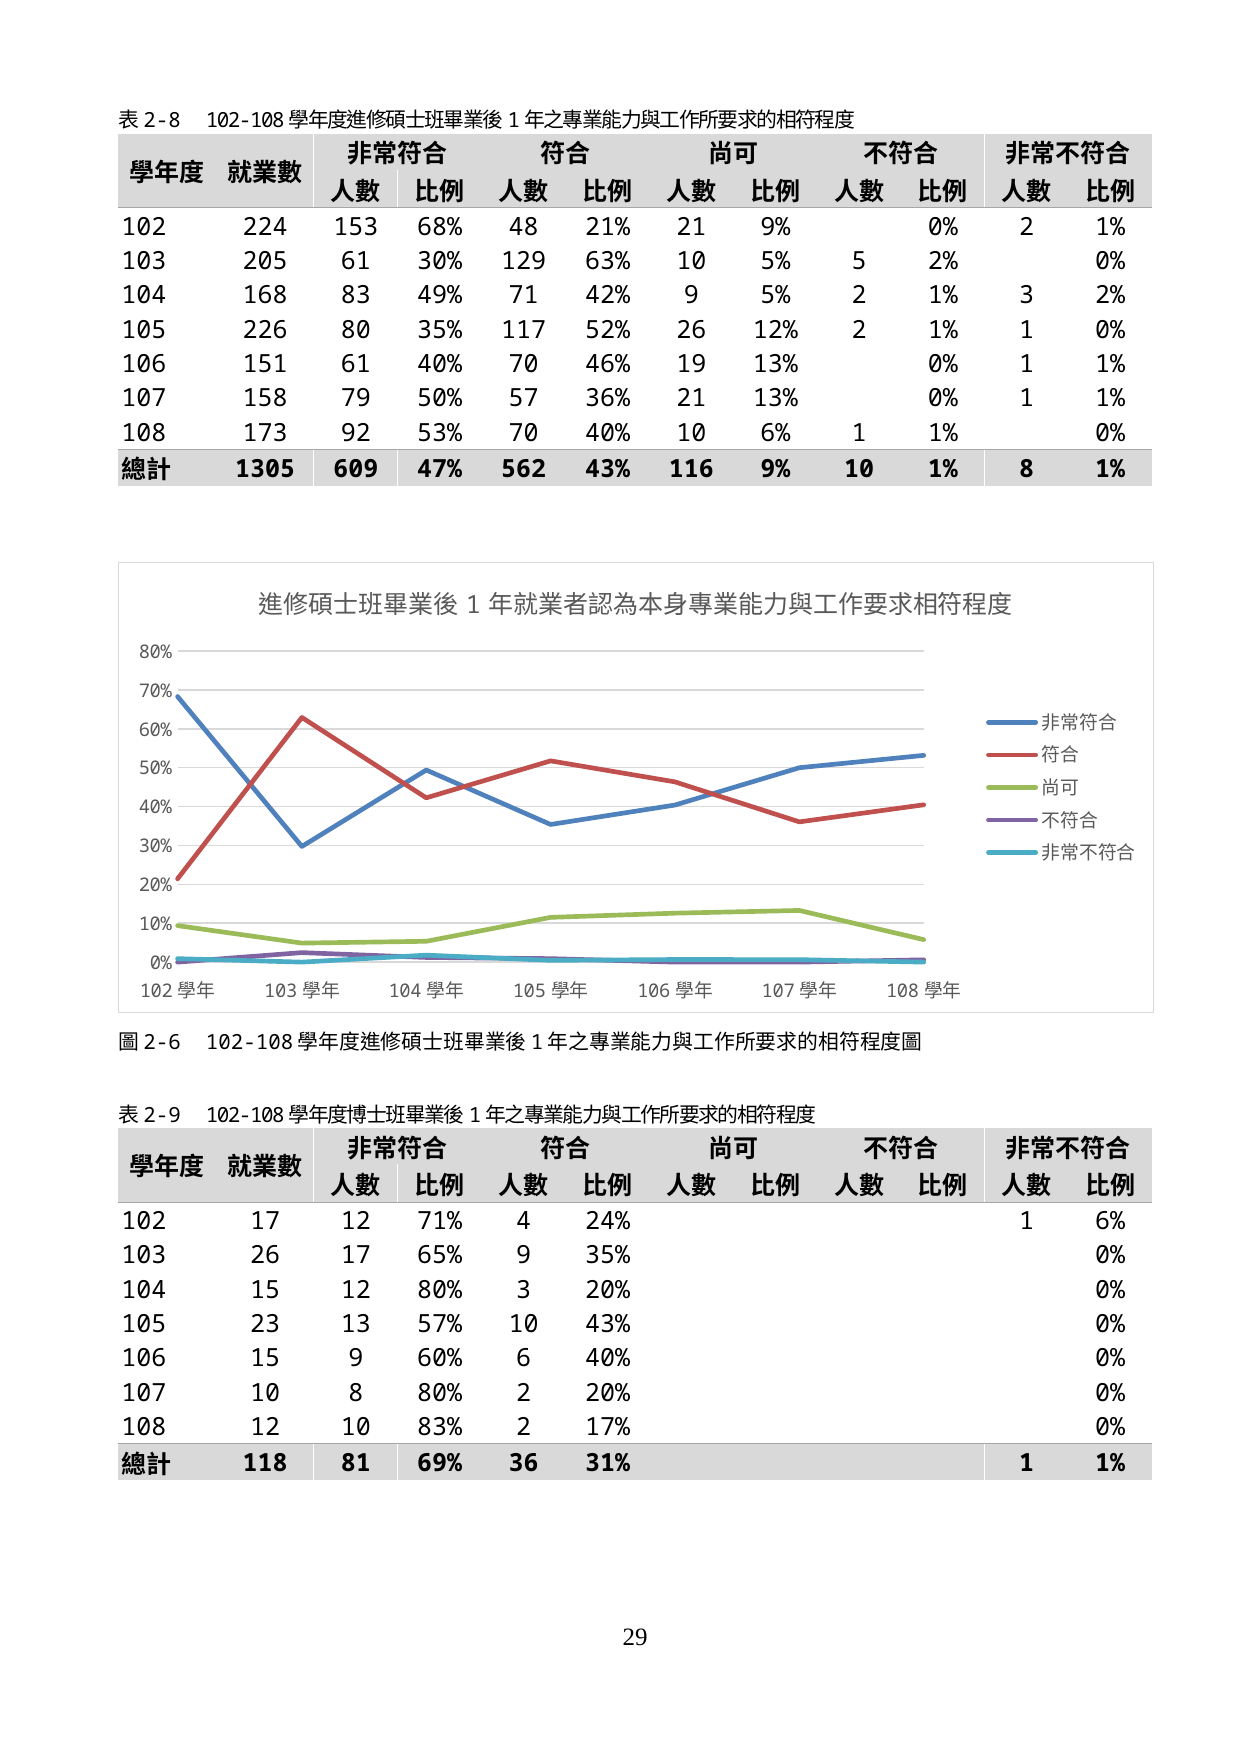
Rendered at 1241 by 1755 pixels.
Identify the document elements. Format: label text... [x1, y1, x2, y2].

table_cell 2% [901, 243, 984, 277]
table_cell 80% [398, 1271, 481, 1306]
table_cell 102 [118, 208, 216, 242]
table_cell 21 [649, 380, 733, 414]
table_cell 2 [817, 311, 901, 346]
table_cell 比例 [1068, 1164, 1152, 1202]
table_cell 61 [314, 346, 397, 380]
table_cell [901, 1203, 984, 1237]
table_cell 83 [314, 277, 397, 311]
table_cell [901, 1409, 984, 1443]
table_header 就業數 [216, 134, 313, 207]
table_cell 2 [481, 1409, 565, 1443]
table_cell 8 [985, 450, 1068, 486]
table_cell 比例 [398, 170, 481, 207]
table_cell 0% [1068, 1374, 1152, 1409]
table_cell [985, 1374, 1068, 1409]
table_cell 3 [985, 277, 1068, 311]
table_cell 83% [398, 1409, 481, 1443]
table_cell 0% [1068, 243, 1152, 277]
table_header 尚可 [649, 134, 817, 170]
table_cell 108 [118, 1409, 216, 1443]
table_cell 81 [314, 1444, 397, 1480]
table_cell 總計 [118, 450, 216, 486]
table_cell [817, 1306, 901, 1340]
table_cell [733, 1444, 817, 1480]
table_cell 12 [314, 1271, 397, 1306]
table_cell 總計 [118, 1444, 216, 1480]
table_cell 36 [481, 1444, 565, 1480]
table_cell 105 [118, 1306, 216, 1340]
table_cell 103 [118, 1237, 216, 1271]
table_cell 1 [985, 1444, 1068, 1480]
table_cell 9% [733, 450, 817, 486]
table_header 非常不符合 [985, 1128, 1152, 1164]
table_cell 10 [649, 414, 733, 449]
table_cell 10 [649, 243, 733, 277]
table_cell 0% [1068, 1237, 1152, 1271]
table_cell 20% [565, 1374, 649, 1409]
table_cell [817, 1444, 901, 1480]
table_cell 3 [481, 1271, 565, 1306]
table_cell 35% [565, 1237, 649, 1271]
table_cell 4 [481, 1203, 565, 1237]
table_cell 49% [398, 277, 481, 311]
table_cell 6 [481, 1340, 565, 1374]
table_cell [649, 1306, 733, 1340]
table_cell [817, 1409, 901, 1443]
table_cell 21% [565, 208, 649, 242]
table_cell 71 [481, 277, 565, 311]
table_cell 人數 [985, 1164, 1068, 1202]
table_cell 1% [901, 414, 984, 449]
table_cell 10 [817, 450, 901, 486]
table_cell 12 [216, 1409, 313, 1443]
table_cell 1 [985, 1203, 1068, 1237]
table_cell 13 [314, 1306, 397, 1340]
table_cell 65% [398, 1237, 481, 1271]
table_cell [649, 1409, 733, 1443]
table_cell [817, 1237, 901, 1271]
table_cell 107 [118, 1374, 216, 1409]
table_cell 6% [1068, 1203, 1152, 1237]
table_cell [817, 1203, 901, 1237]
table_cell 1% [901, 450, 984, 486]
table_header 非常不符合 [985, 134, 1152, 170]
table_cell 205 [216, 243, 313, 277]
table_cell 1% [1068, 1444, 1152, 1480]
table_cell 15 [216, 1340, 313, 1374]
table_cell 1 [817, 414, 901, 449]
table_cell 人數 [649, 170, 733, 207]
table_cell 0% [1068, 414, 1152, 449]
table_header 不符合 [817, 134, 984, 170]
table_cell 0% [1068, 311, 1152, 346]
table_cell 26 [216, 1237, 313, 1271]
table_cell 42% [565, 277, 649, 311]
table_cell 57% [398, 1306, 481, 1340]
table_cell 2 [481, 1374, 565, 1409]
table_cell [733, 1271, 817, 1306]
table_cell 226 [216, 311, 313, 346]
table_cell [817, 1340, 901, 1374]
table_header 非常符合 [314, 1128, 481, 1164]
table_cell 10 [481, 1306, 565, 1340]
table_cell [733, 1306, 817, 1340]
table_cell 比例 [1068, 170, 1152, 207]
table_header 學年度 [118, 1128, 216, 1202]
table_cell [733, 1237, 817, 1271]
table_cell 比例 [901, 1164, 984, 1202]
table_cell 10 [216, 1374, 313, 1409]
table_cell 107 [118, 380, 216, 414]
table_cell [649, 1340, 733, 1374]
table_cell 30% [398, 243, 481, 277]
table_cell 人數 [817, 1164, 901, 1202]
table_cell 12 [314, 1203, 397, 1237]
table_cell [985, 1271, 1068, 1306]
table_cell 151 [216, 346, 313, 380]
table_cell 116 [649, 450, 733, 486]
table_cell [649, 1374, 733, 1409]
table_cell [985, 243, 1068, 277]
table_cell 21 [649, 208, 733, 242]
table_cell 69% [398, 1444, 481, 1480]
table_cell 1% [1068, 380, 1152, 414]
table_cell 562 [481, 450, 565, 486]
table_cell 129 [481, 243, 565, 277]
table_header 非常符合 [314, 134, 481, 170]
table_cell 46% [565, 346, 649, 380]
table_cell 10 [314, 1409, 397, 1443]
table_cell 20% [565, 1271, 649, 1306]
table_cell [733, 1203, 817, 1237]
table_header 符合 [481, 134, 649, 170]
table_cell 9% [733, 208, 817, 242]
table_cell 15 [216, 1271, 313, 1306]
table_cell 比例 [733, 170, 817, 207]
table_cell 173 [216, 414, 313, 449]
table_cell 118 [216, 1444, 313, 1480]
table_header 符合 [481, 1128, 649, 1164]
table_cell [817, 208, 901, 242]
table_cell [817, 380, 901, 414]
table_cell [733, 1340, 817, 1374]
table_cell [733, 1374, 817, 1409]
table_cell 8 [314, 1374, 397, 1409]
table_cell [817, 1271, 901, 1306]
table_cell 31% [565, 1444, 649, 1480]
table_cell 102 [118, 1203, 216, 1237]
table_header 就業數 [216, 1128, 313, 1202]
table_cell [733, 1409, 817, 1443]
table_cell 0% [1068, 1340, 1152, 1374]
table_cell 80 [314, 311, 397, 346]
table_cell 1 [985, 380, 1068, 414]
table_cell 70 [481, 414, 565, 449]
table_cell [985, 1306, 1068, 1340]
table_cell 40% [565, 414, 649, 449]
table_cell 0% [901, 208, 984, 242]
table_cell 23 [216, 1306, 313, 1340]
table_cell [985, 1340, 1068, 1374]
table_cell [649, 1271, 733, 1306]
table_cell 9 [314, 1340, 397, 1374]
text 圖2-6 102-108學年度進修碩士班畢業後1年之專業能力與工作所要求的相符程度圖 [118, 1025, 1152, 1055]
table_cell 609 [314, 450, 397, 486]
table_cell 比例 [398, 1164, 481, 1202]
table_cell 0% [901, 346, 984, 380]
table_cell 63% [565, 243, 649, 277]
table_cell 103 [118, 243, 216, 277]
table_cell 68% [398, 208, 481, 242]
table_cell [901, 1306, 984, 1340]
table_cell [901, 1340, 984, 1374]
table_cell 158 [216, 380, 313, 414]
table_cell 5 [817, 243, 901, 277]
table_cell [985, 1237, 1068, 1271]
table_cell 117 [481, 311, 565, 346]
table_cell 2 [817, 277, 901, 311]
table_cell 9 [481, 1237, 565, 1271]
table_cell 0% [1068, 1409, 1152, 1443]
table_cell 108 [118, 414, 216, 449]
table_cell 比例 [565, 170, 649, 207]
table_cell 9 [649, 277, 733, 311]
table_cell 79 [314, 380, 397, 414]
table_cell 52% [565, 311, 649, 346]
table_cell 0% [901, 380, 984, 414]
table_cell 2% [1068, 277, 1152, 311]
table_cell 105 [118, 311, 216, 346]
table_cell 168 [216, 277, 313, 311]
table_cell [649, 1444, 733, 1480]
table_cell 2 [985, 208, 1068, 242]
table_cell 0% [1068, 1271, 1152, 1306]
table_cell 40% [398, 346, 481, 380]
table_cell 17% [565, 1409, 649, 1443]
table_cell 12% [733, 311, 817, 346]
table_cell 人數 [985, 170, 1068, 207]
table_cell 人數 [817, 170, 901, 207]
table_cell 1% [901, 277, 984, 311]
table_cell 1 [985, 346, 1068, 380]
table_cell 17 [314, 1237, 397, 1271]
table_header 學年度 [118, 134, 216, 207]
table_cell 71% [398, 1203, 481, 1237]
table_cell 104 [118, 277, 216, 311]
table_cell 153 [314, 208, 397, 242]
table_cell [649, 1203, 733, 1237]
table_cell 224 [216, 208, 313, 242]
table_cell 1% [1068, 346, 1152, 380]
table_cell 1% [1068, 450, 1152, 486]
table_cell 0% [1068, 1306, 1152, 1340]
table_cell 35% [398, 311, 481, 346]
table_cell 43% [565, 450, 649, 486]
table_cell 53% [398, 414, 481, 449]
table_cell [985, 1409, 1068, 1443]
table_cell 1% [1068, 208, 1152, 242]
table_cell [901, 1374, 984, 1409]
table_cell 人數 [314, 170, 397, 207]
table_cell 26 [649, 311, 733, 346]
table_cell 5% [733, 243, 817, 277]
table_cell 人數 [314, 1164, 397, 1202]
table_header 尚可 [649, 1128, 817, 1164]
table_cell 13% [733, 346, 817, 380]
table_cell [817, 346, 901, 380]
table_cell 80% [398, 1374, 481, 1409]
text 表2-8 102-108學年度進修碩士班畢業後1年之專業能力與工作所要求的相符程度 [118, 103, 1152, 134]
table_cell 5% [733, 277, 817, 311]
table_cell 1% [901, 311, 984, 346]
table_cell 61 [314, 243, 397, 277]
table_cell 60% [398, 1340, 481, 1374]
table_cell 1 [985, 311, 1068, 346]
table_cell 106 [118, 346, 216, 380]
table_cell 比例 [733, 1164, 817, 1202]
table_cell 人數 [481, 170, 565, 207]
table_cell [817, 1374, 901, 1409]
table_cell 40% [565, 1340, 649, 1374]
table_cell 19 [649, 346, 733, 380]
table_cell [985, 414, 1068, 449]
table_cell 人數 [649, 1164, 733, 1202]
table_cell 24% [565, 1203, 649, 1237]
table_cell 17 [216, 1203, 313, 1237]
table_cell [901, 1444, 984, 1480]
table_cell 1305 [216, 450, 313, 486]
table_header 不符合 [817, 1128, 984, 1164]
table_cell 57 [481, 380, 565, 414]
table_cell 比例 [901, 170, 984, 207]
text 表2-9 102-108學年度博士班畢業後1年之專業能力與工作所要求的相符程度 [118, 1098, 1152, 1128]
table_cell 50% [398, 380, 481, 414]
table_cell 48 [481, 208, 565, 242]
table_cell 36% [565, 380, 649, 414]
table_cell 70 [481, 346, 565, 380]
table_cell [901, 1271, 984, 1306]
table_cell 比例 [565, 1164, 649, 1202]
table_cell 104 [118, 1271, 216, 1306]
table_cell 6% [733, 414, 817, 449]
table_cell 92 [314, 414, 397, 449]
table_cell 人數 [481, 1164, 565, 1202]
table_cell 13% [733, 380, 817, 414]
table_cell [649, 1237, 733, 1271]
table_cell 47% [398, 450, 481, 486]
table_cell 43% [565, 1306, 649, 1340]
table_cell 106 [118, 1340, 216, 1374]
table_cell [901, 1237, 984, 1271]
